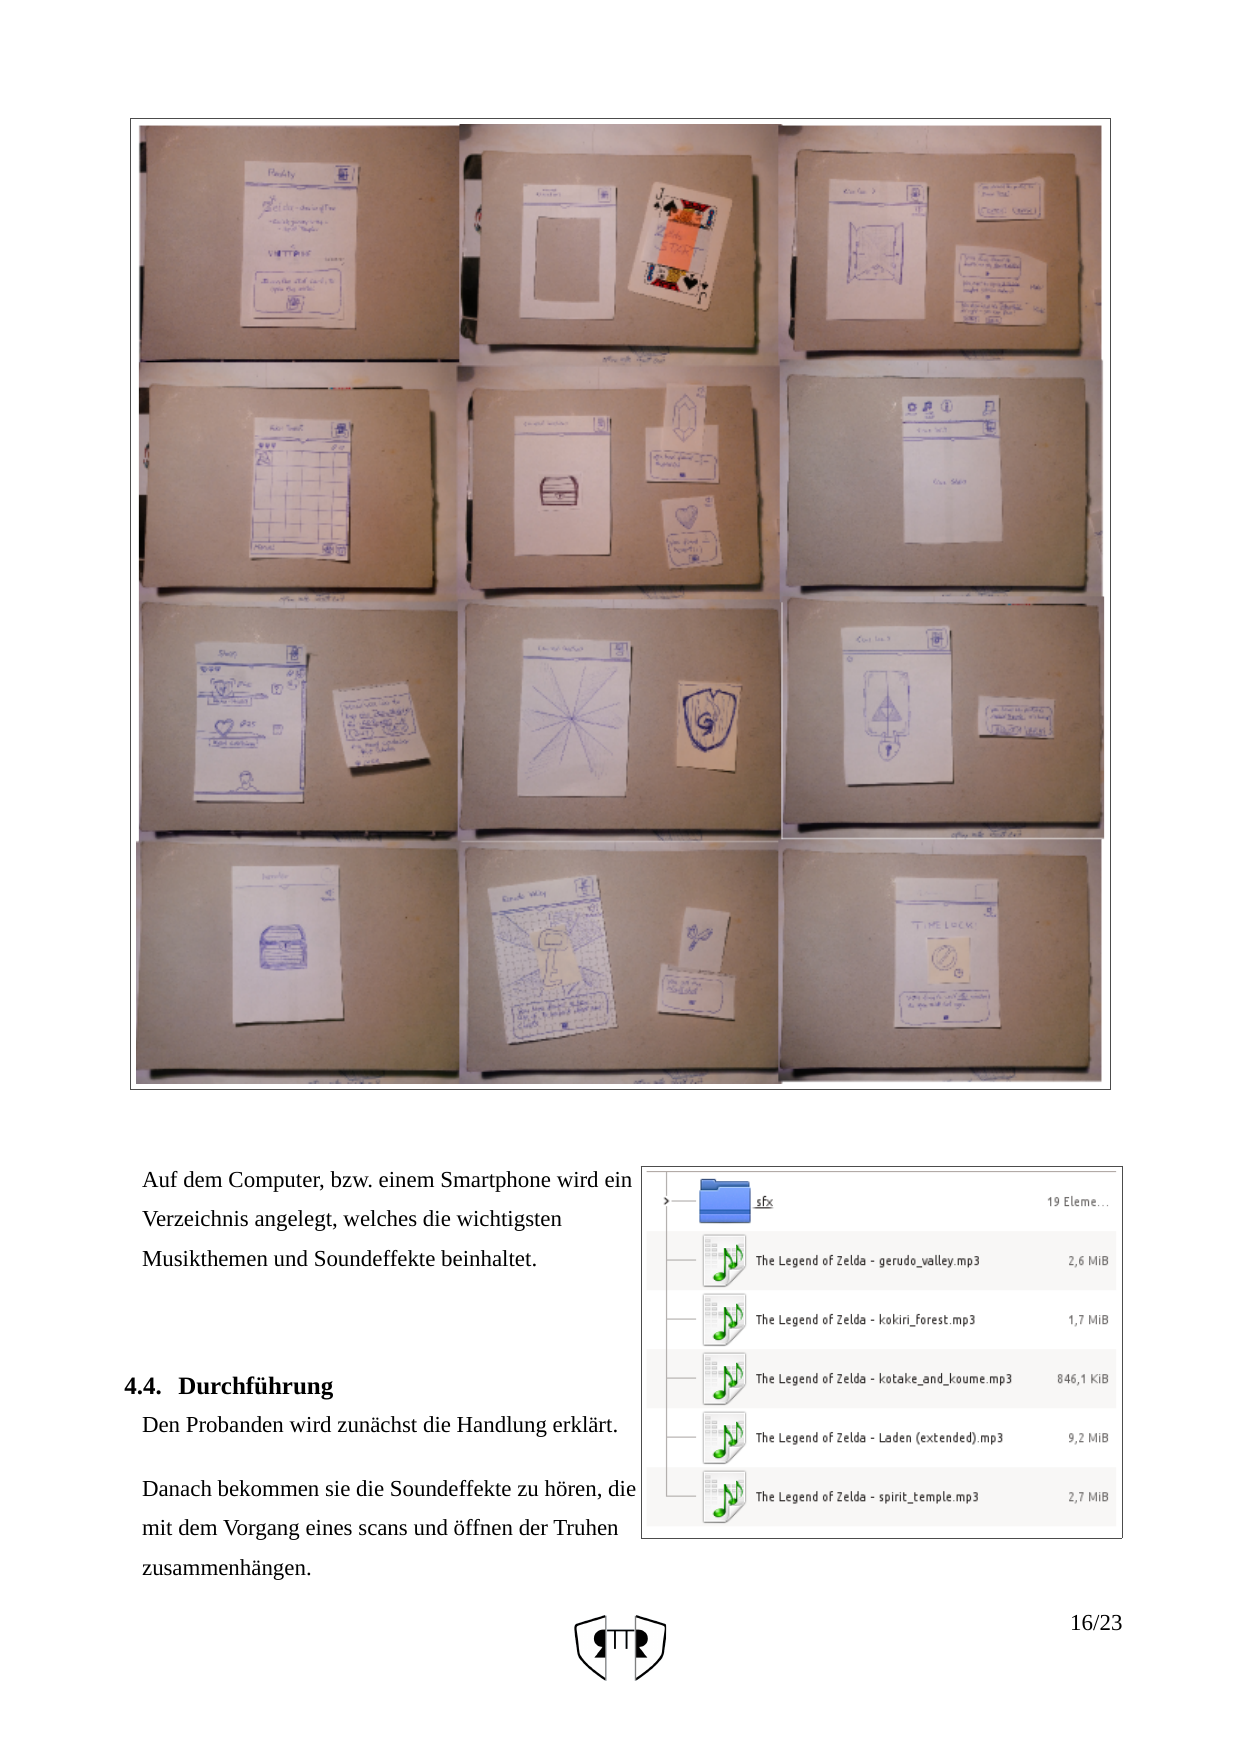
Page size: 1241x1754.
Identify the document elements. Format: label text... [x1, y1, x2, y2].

text Danach bekommen sie die Soundeffekte zu hören, die mit dem Vorgang eines scans und öffnen der Truhen zusammenhängen. [142, 1474, 1122, 1580]
subtitle Durchführung [124, 1371, 641, 1400]
picture [646, 1171, 1117, 1532]
text Den Probanden wird zunächst die Handlung erklärt. [142, 1411, 641, 1438]
text [642, 1167, 1122, 1538]
picture [136, 124, 1105, 1084]
text Auf dem Computer, bzw. einem Smartphone wird ein Verzeichnis angelegt, welches die wichtigsten Musikthemen und Soundeffekte beinhaltet. [142, 1166, 641, 1271]
picture [574, 1615, 667, 1681]
